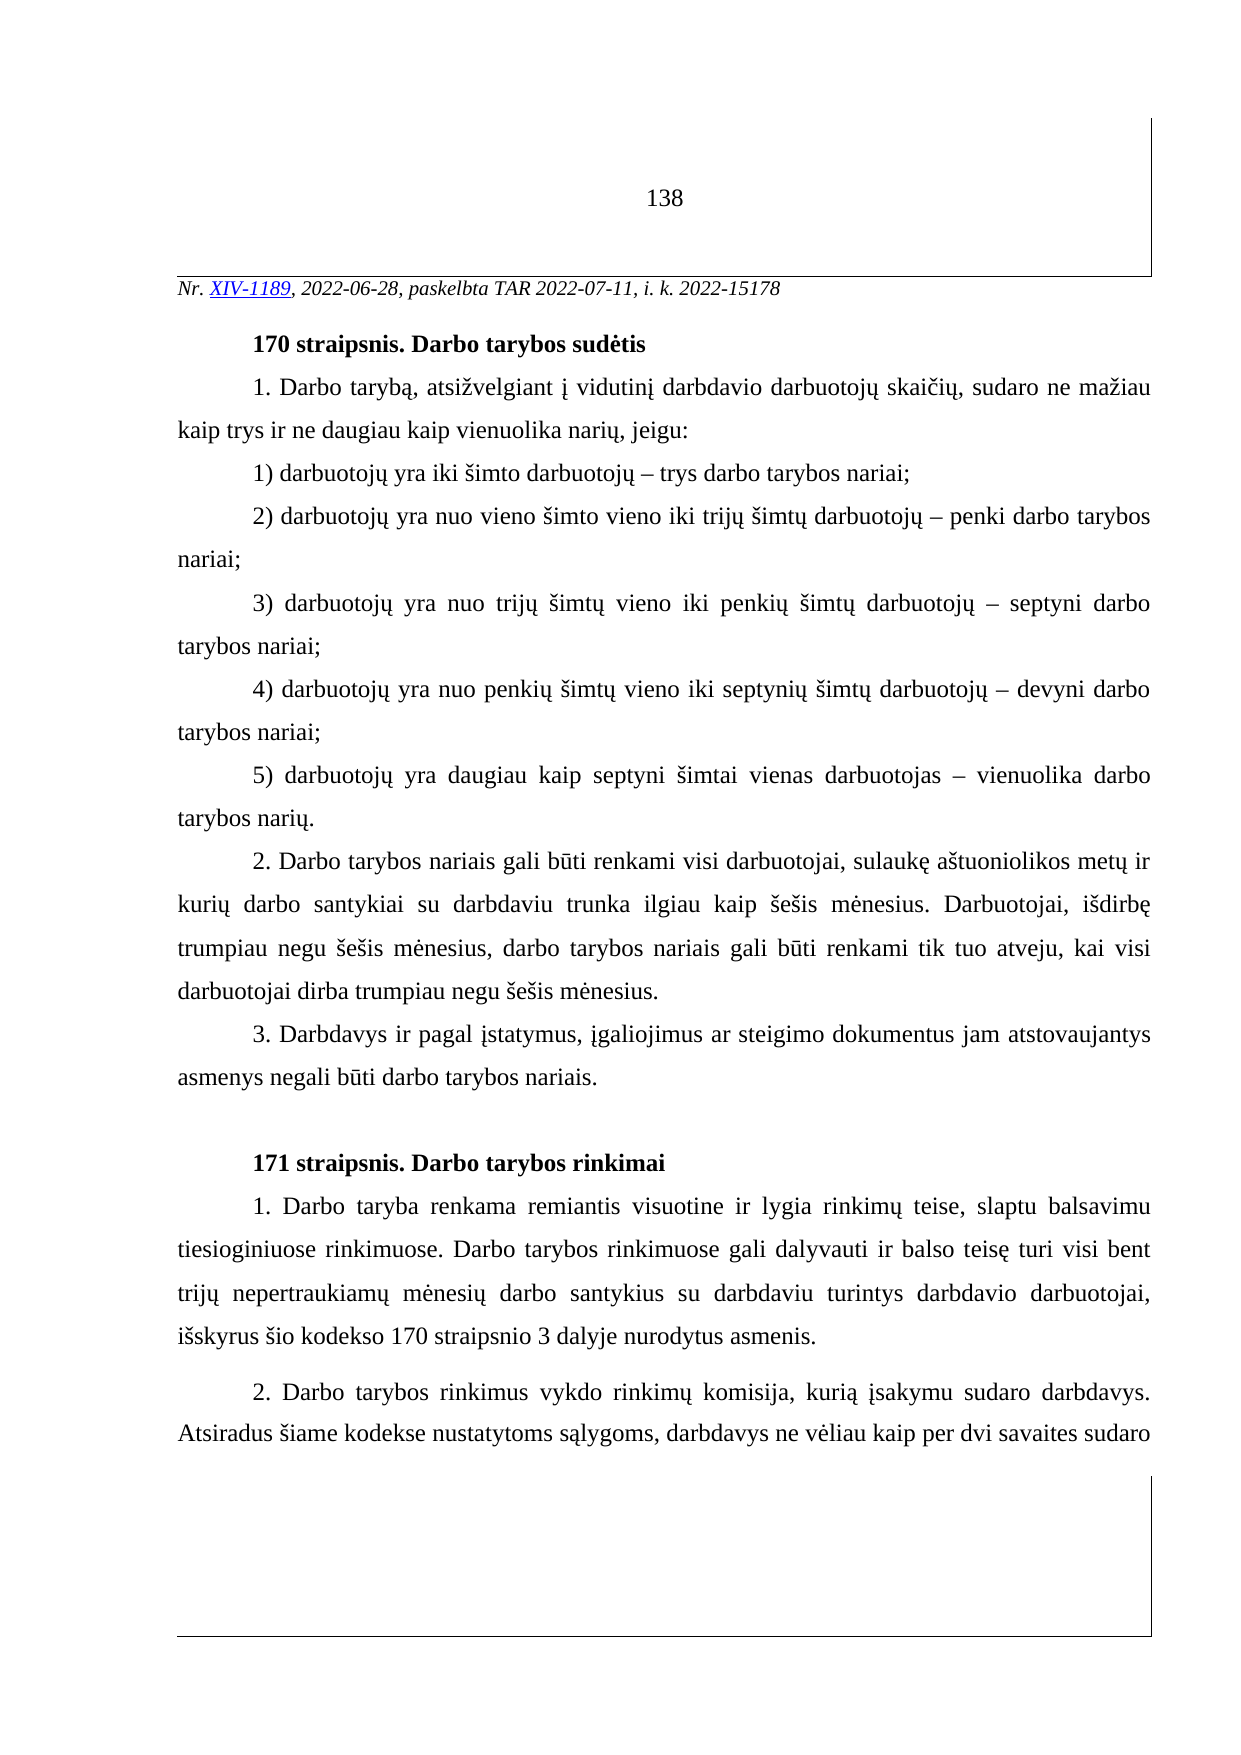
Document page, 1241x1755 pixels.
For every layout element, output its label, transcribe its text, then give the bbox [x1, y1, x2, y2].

subtitle 170 straipsnis. Darbo tarybos sudėtis [177, 329, 1152, 358]
text 3. Darbdavys ir pagal įstatymus, įgaliojimus ar steigimo dokumentus jam atstovaujantys asmenys negali būti darbo tarybos nariais. [177, 1019, 1152, 1091]
text 4) darbuotojų yra nuo penkių šimtų vieno iki septynių šimtų darbuotojų – devyni darbo tarybos nariai; [177, 674, 1152, 746]
subtitle 171 straipsnis. Darbo tarybos rinkimai [177, 1148, 1152, 1177]
text 3) darbuotojų yra nuo trijų šimtų vieno iki penkių šimtų darbuotojų – septyni darbo tarybos nariai; [177, 588, 1152, 659]
text 5) darbuotojų yra daugiau kaip septyni šimtai vienas darbuotojas – vienuolika darbo tarybos narių. [177, 760, 1152, 832]
text 1. Darbo tarybą, atsižvelgiant į vidutinį darbdavio darbuotojų skaičių, sudaro ne mažiau kaip trys ir ne daugiau kaip vienuolika narių, jeigu: [177, 372, 1152, 444]
text 2) darbuotojų yra nuo vieno šimto vieno iki trijų šimtų darbuotojų – penki darbo tarybos nariai; [177, 501, 1152, 573]
text 1) darbuotojų yra iki šimto darbuotojų – trys darbo tarybos nariai; [177, 458, 1152, 487]
text 2. Darbo tarybos nariais gali būti renkami visi darbuotojai, sulaukę aštuoniolikos metų ir kurių darbo santykiai su darbdaviu trunka ilgiau kaip šešis mėnesius. Darbuotojai, išdirbę trumpiau negu šešis mėnesius, darbo tarybos nariais gali būti renkami tik tuo atveju, kai visi darbuotojai dirba trumpiau negu šešis mėnesius. [177, 846, 1152, 1004]
text Nr. XIV-1189, 2022-06-28, paskelbta TAR 2022-07-11, i. k. 2022-15178 [177, 276, 1152, 300]
text 1. Darbo taryba renkama remiantis visuotine ir lygia rinkimų teise, slaptu balsavimu tiesioginiuose rinkimuose. Darbo tarybos rinkimuose gali dalyvauti ir balso teisę turi visi bent trijų nepertraukiamų mėnesių darbo santykius su darbdaviu turintys darbdavio darbuotojai, išskyrus šio kodekso 170 straipsnio 3 dalyje nurodytus asmenis. [177, 1191, 1152, 1349]
text 2. Darbo tarybos rinkimus vykdo rinkimų komisija, kurią įsakymu sudaro darbdavys. Atsiradus šiame kodekse nustatytoms sąlygoms, darbdavys ne vėliau kaip per dvi savaites sudaro [177, 1364, 1152, 1447]
